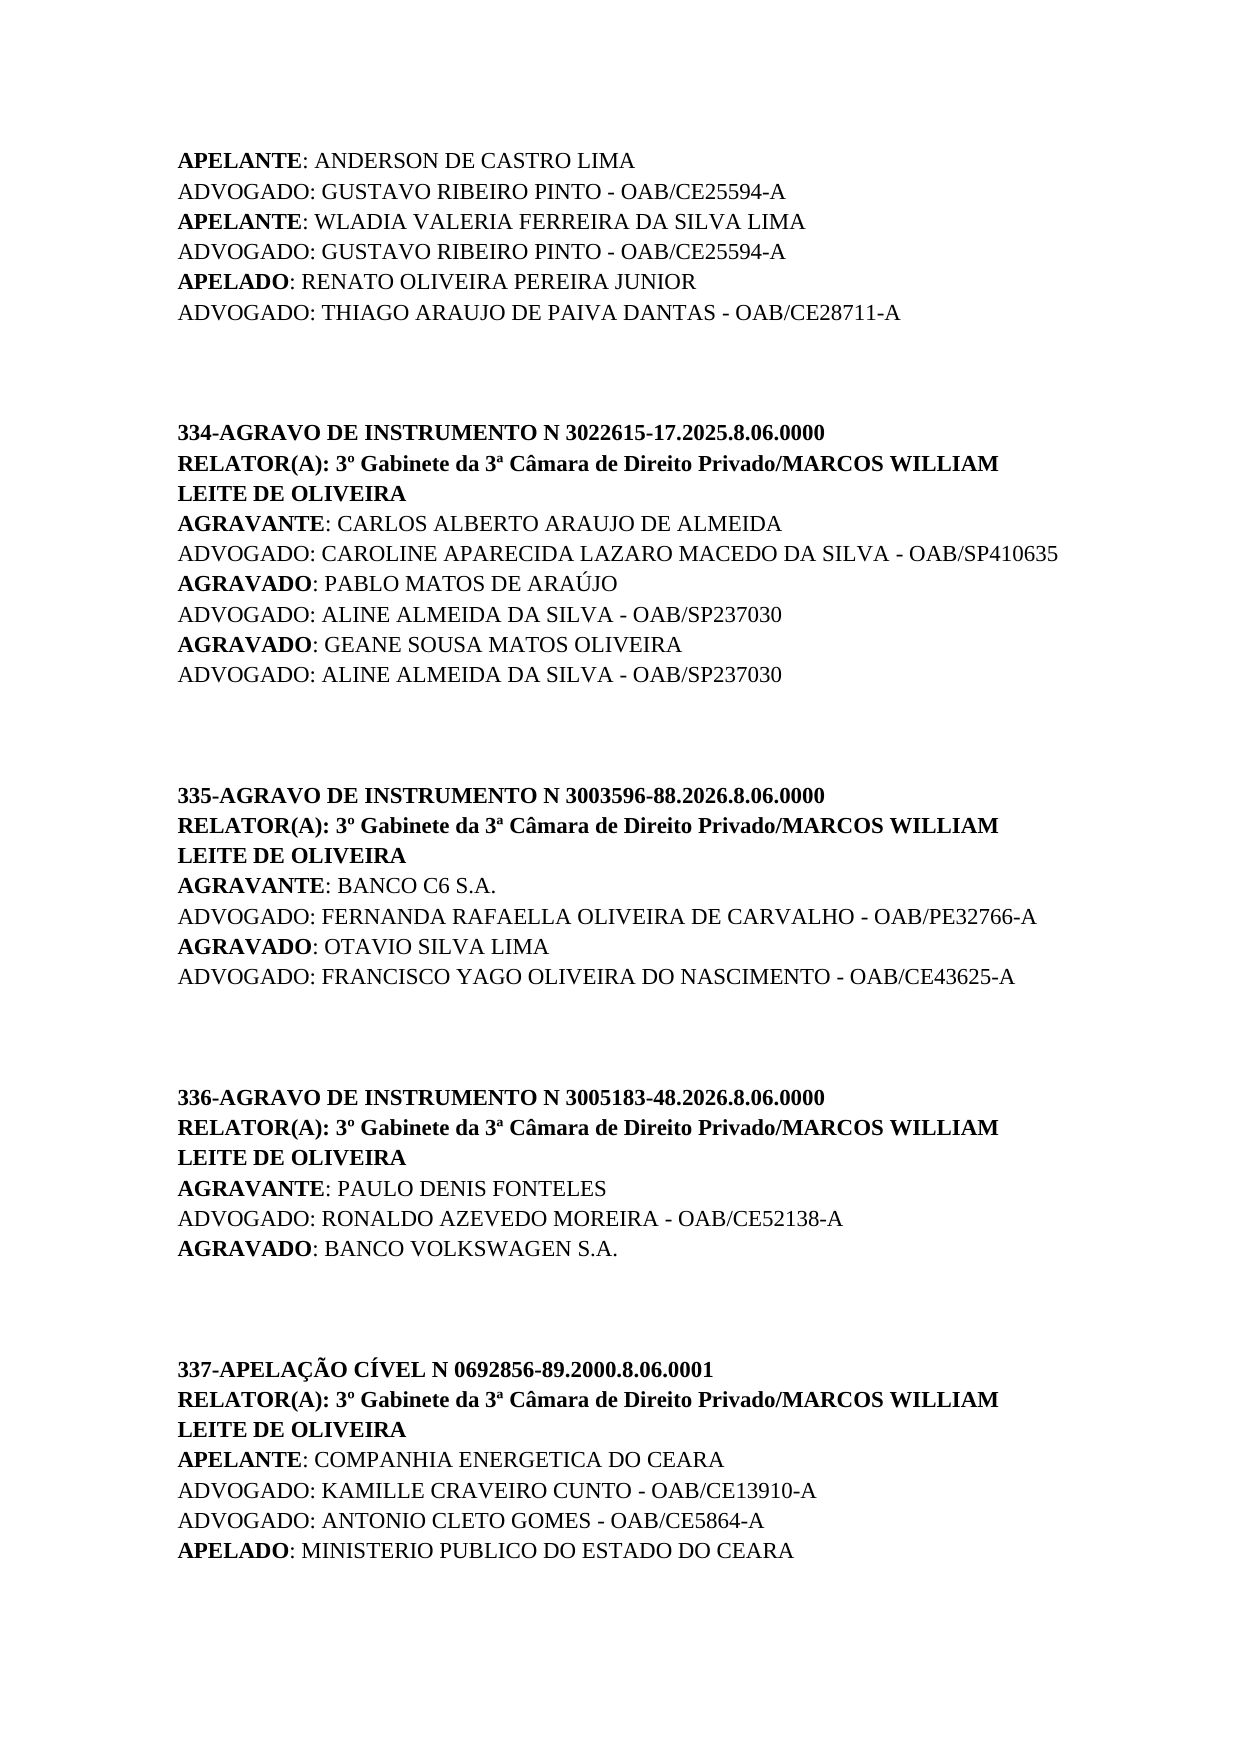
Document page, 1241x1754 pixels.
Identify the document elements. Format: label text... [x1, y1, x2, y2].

text APELANTE: ANDERSON DE CASTRO LIMA ADVOGADO: GUSTAVO RIBEIRO PINTO - OAB/CE25594-A APELANTE: WLADIA VALERIA FERREIRA DA SILVA LIMA ADVOGADO: GUSTAVO RIBEIRO PINTO - OAB/CE25594-A APELADO: RENATO OLIVEIRA PEREIRA JUNIOR ADVOGADO: THIAGO ARAUJO DE PAIVA DANTAS - OAB/CE28711-A 334-AGRAVO DE INSTRUMENTO N 3022615-17.2025.8.06.0000 RELATOR(A): 3º Gabinete da 3ª Câmara de Direito Privado/MARCOS WILLIAM LEITE DE OLIVEIRA AGRAVANTE: CARLOS ALBERTO ARAUJO DE ALMEIDA ADVOGADO: CAROLINE APARECIDA LAZARO MACEDO DA SILVA - OAB/SP410635 AGRAVADO: PABLO MATOS DE ARAÚJO ADVOGADO: ALINE ALMEIDA DA SILVA - OAB/SP237030 AGRAVADO: GEANE SOUSA MATOS OLIVEIRA ADVOGADO: ALINE ALMEIDA DA SILVA - OAB/SP237030 335-AGRAVO DE INSTRUMENTO N 3003596-88.2026.8.06.0000 RELATOR(A): 3º Gabinete da 3ª Câmara de Direito Privado/MARCOS WILLIAM LEITE DE OLIVEIRA AGRAVANTE: BANCO C6 S.A. ADVOGADO: FERNANDA RAFAELLA OLIVEIRA DE CARVALHO - OAB/PE32766-A AGRAVADO: OTAVIO SILVA LIMA ADVOGADO: FRANCISCO YAGO OLIVEIRA DO NASCIMENTO - OAB/CE43625-A 336-AGRAVO DE INSTRUMENTO N 3005183-48.2026.8.06.0000 RELATOR(A): 3º Gabinete da 3ª Câmara de Direito Privado/MARCOS WILLIAM LEITE DE OLIVEIRA AGRAVANTE: PAULO DENIS FONTELES ADVOGADO: RONALDO AZEVEDO MOREIRA - OAB/CE52138-A AGRAVADO: BANCO VOLKSWAGEN S.A. 337-APELAÇÃO CÍVEL N 0692856-89.2000.8.06.0001 RELATOR(A): 3º Gabinete da 3ª Câmara de Direito Privado/MARCOS WILLIAM LEITE DE OLIVEIRA APELANTE: COMPANHIA ENERGETICA DO CEARA ADVOGADO: KAMILLE CRAVEIRO CUNTO - OAB/CE13910-A ADVOGADO: ANTONIO CLETO GOMES - OAB/CE5864-A APELADO: MINISTERIO PUBLICO DO ESTADO DO CEARA [177, 148, 1063, 1594]
